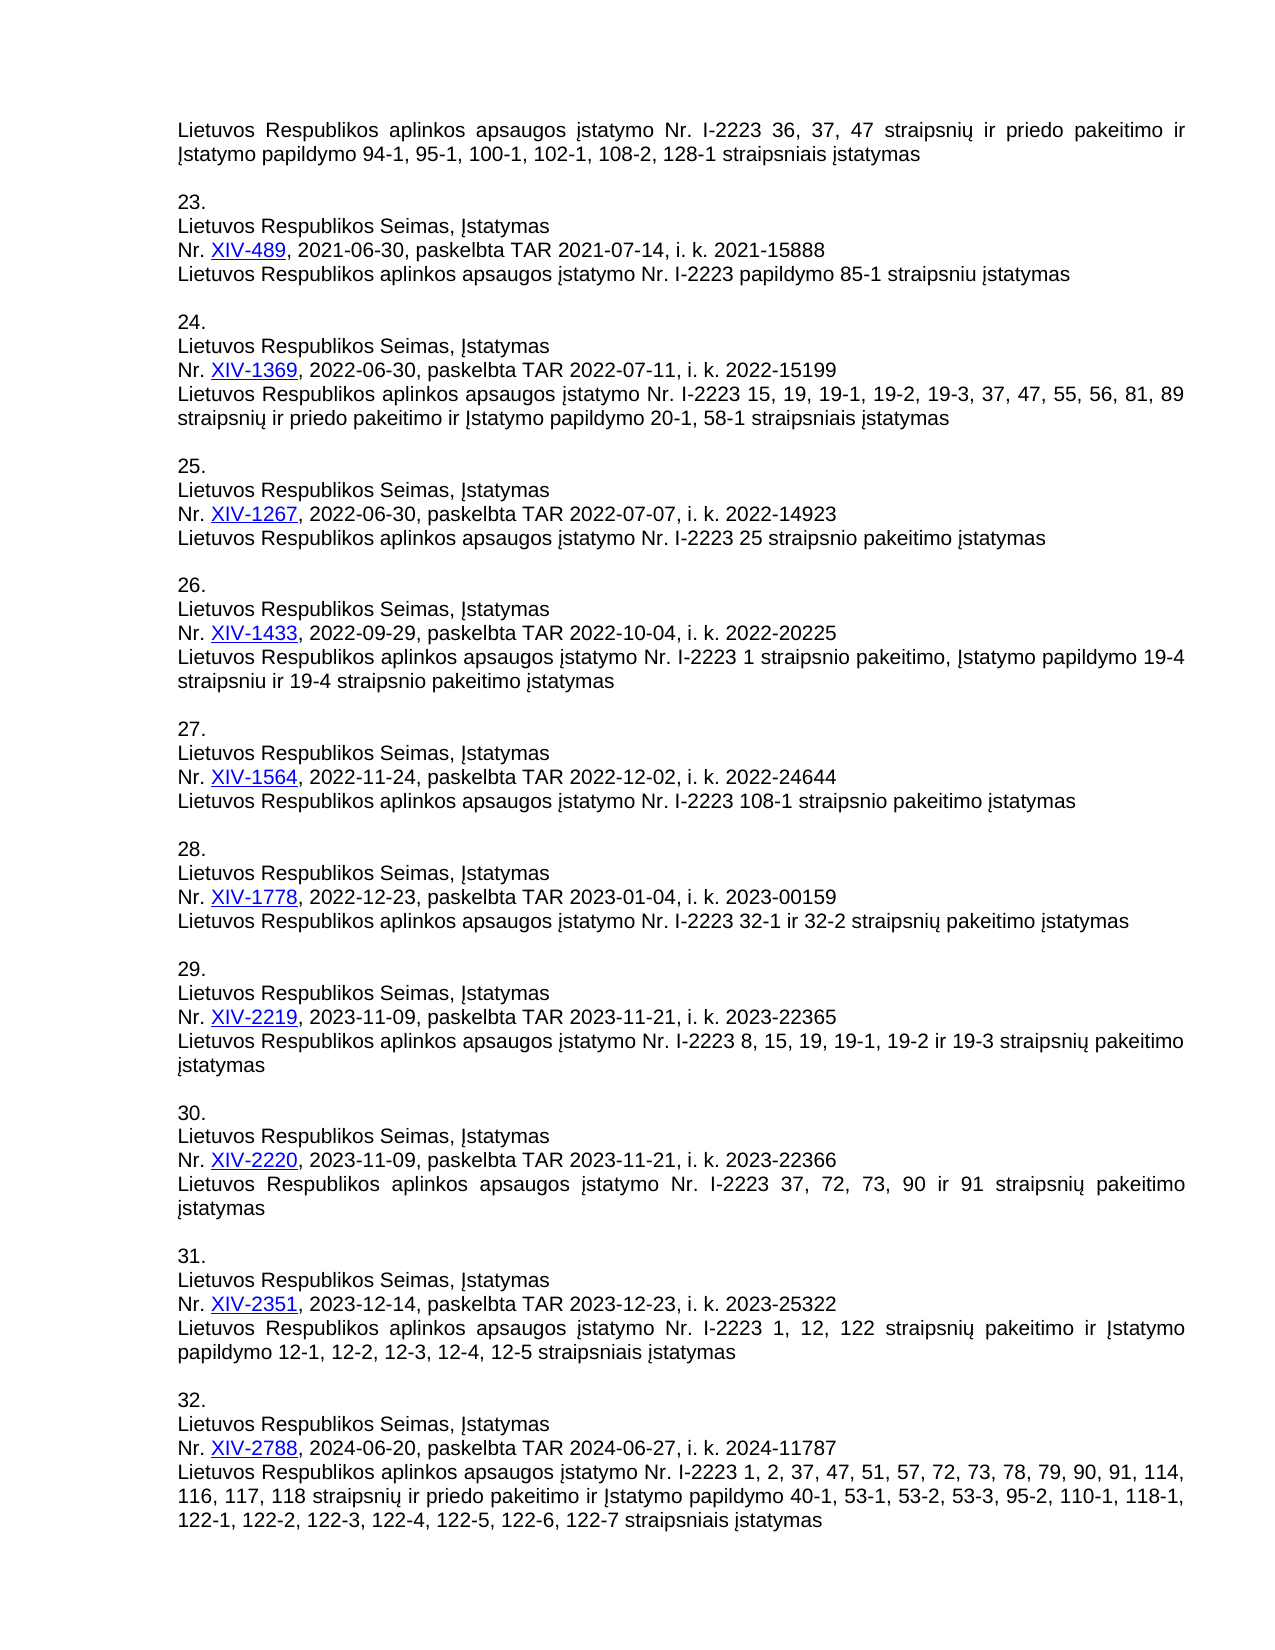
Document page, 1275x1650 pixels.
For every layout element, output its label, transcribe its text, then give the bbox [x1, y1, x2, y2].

text Lietuvos Respublikos aplinkos apsaugos įstatymo Nr. I-2223 1 straipsnio pakeitimo, Įstatymo papildymo 19-4 straipsniu ir 19-4 straipsnio pakeitimo įstatymas [177, 645, 1186, 693]
text Lietuvos Respublikos Seimas, Įstatymas [177, 1412, 1186, 1436]
text Lietuvos Respublikos Seimas, Įstatymas [177, 334, 1186, 358]
text Lietuvos Respublikos Seimas, Įstatymas [177, 214, 1186, 238]
text 30. [177, 1100, 1186, 1124]
text Nr. XIV-1564, 2022-11-24, paskelbta TAR 2022-12-02, i. k. 2022-24644 [177, 765, 1186, 789]
text Nr. XIV-2219, 2023-11-09, paskelbta TAR 2023-11-21, i. k. 2023-22365 [177, 1004, 1186, 1028]
text 24. [177, 310, 1186, 334]
text Lietuvos Respublikos aplinkos apsaugos įstatymo Nr. I-2223 8, 15, 19, 19-1, 19-2 ir 19-3 straipsnių pakeitimo įstatymas [177, 1028, 1186, 1076]
text Nr. XIV-1369, 2022-06-30, paskelbta TAR 2022-07-11, i. k. 2022-15199 [177, 358, 1186, 382]
text 27. [177, 717, 1186, 741]
text Nr. XIV-1778, 2022-12-23, paskelbta TAR 2023-01-04, i. k. 2023-00159 [177, 885, 1186, 909]
text Lietuvos Respublikos aplinkos apsaugos įstatymo Nr. I-2223 1, 12, 122 straipsnių pakeitimo ir Įstatymo papildymo 12-1, 12-2, 12-3, 12-4, 12-5 straipsniais įstatymas [177, 1316, 1186, 1364]
text Lietuvos Respublikos aplinkos apsaugos įstatymo Nr. I-2223 1, 2, 37, 47, 51, 57, 72, 73, 78, 79, 90, 91, 114, 116, 117, 118 straipsnių ir priedo pakeitimo ir Įstatymo papildymo 40-1, 53-1, 53-2, 53-3, 95-2, 110-1, 118-1, 122-1, 122-2, 122-3, 122-4, 122-5, 122-6, 122-7 straipsniais įstatymas [177, 1460, 1186, 1532]
text Lietuvos Respublikos Seimas, Įstatymas [177, 981, 1186, 1004]
text Lietuvos Respublikos aplinkos apsaugos įstatymo Nr. I-2223 32-1 ir 32-2 straipsnių pakeitimo įstatymas [177, 909, 1186, 933]
text 28. [177, 837, 1186, 861]
text Lietuvos Respublikos aplinkos apsaugos įstatymo Nr. I-2223 papildymo 85-1 straipsniu įstatymas [177, 262, 1186, 286]
text Lietuvos Respublikos aplinkos apsaugos įstatymo Nr. I-2223 37, 72, 73, 90 ir 91 straipsnių pakeitimo įstatymas [177, 1172, 1186, 1220]
text Lietuvos Respublikos aplinkos apsaugos įstatymo Nr. I-2223 36, 37, 47 straipsnių ir priedo pakeitimo ir Įstatymo papildymo 94-1, 95-1, 100-1, 102-1, 108-2, 128-1 straipsniais įstatymas [177, 118, 1186, 166]
text Lietuvos Respublikos Seimas, Įstatymas [177, 861, 1186, 885]
text 26. [177, 573, 1186, 597]
text 23. [177, 190, 1186, 214]
text Nr. XIV-2220, 2023-11-09, paskelbta TAR 2023-11-21, i. k. 2023-22366 [177, 1148, 1186, 1172]
text Nr. XIV-1433, 2022-09-29, paskelbta TAR 2022-10-04, i. k. 2022-20225 [177, 621, 1186, 645]
text Lietuvos Respublikos aplinkos apsaugos įstatymo Nr. I-2223 108-1 straipsnio pakeitimo įstatymas [177, 789, 1186, 813]
text Lietuvos Respublikos aplinkos apsaugos įstatymo Nr. I-2223 25 straipsnio pakeitimo įstatymas [177, 525, 1186, 549]
text Lietuvos Respublikos Seimas, Įstatymas [177, 1124, 1186, 1148]
text 31. [177, 1244, 1186, 1268]
text Lietuvos Respublikos Seimas, Įstatymas [177, 597, 1186, 621]
text Lietuvos Respublikos Seimas, Įstatymas [177, 741, 1186, 765]
text Nr. XIV-2351, 2023-12-14, paskelbta TAR 2023-12-23, i. k. 2023-25322 [177, 1292, 1186, 1316]
text Nr. XIV-1267, 2022-06-30, paskelbta TAR 2022-07-07, i. k. 2022-14923 [177, 501, 1186, 525]
text Nr. XIV-2788, 2024-06-20, paskelbta TAR 2024-06-27, i. k. 2024-11787 [177, 1436, 1186, 1460]
text 29. [177, 957, 1186, 981]
text 25. [177, 453, 1186, 477]
text 32. [177, 1388, 1186, 1412]
text Lietuvos Respublikos Seimas, Įstatymas [177, 1268, 1186, 1292]
text Lietuvos Respublikos Seimas, Įstatymas [177, 477, 1186, 501]
text Lietuvos Respublikos aplinkos apsaugos įstatymo Nr. I-2223 15, 19, 19-1, 19-2, 19-3, 37, 47, 55, 56, 81, 89 straipsnių ir priedo pakeitimo ir Įstatymo papildymo 20-1, 58-1 straipsniais įstatymas [177, 382, 1186, 429]
text Nr. XIV-489, 2021-06-30, paskelbta TAR 2021-07-14, i. k. 2021-15888 [177, 238, 1186, 262]
